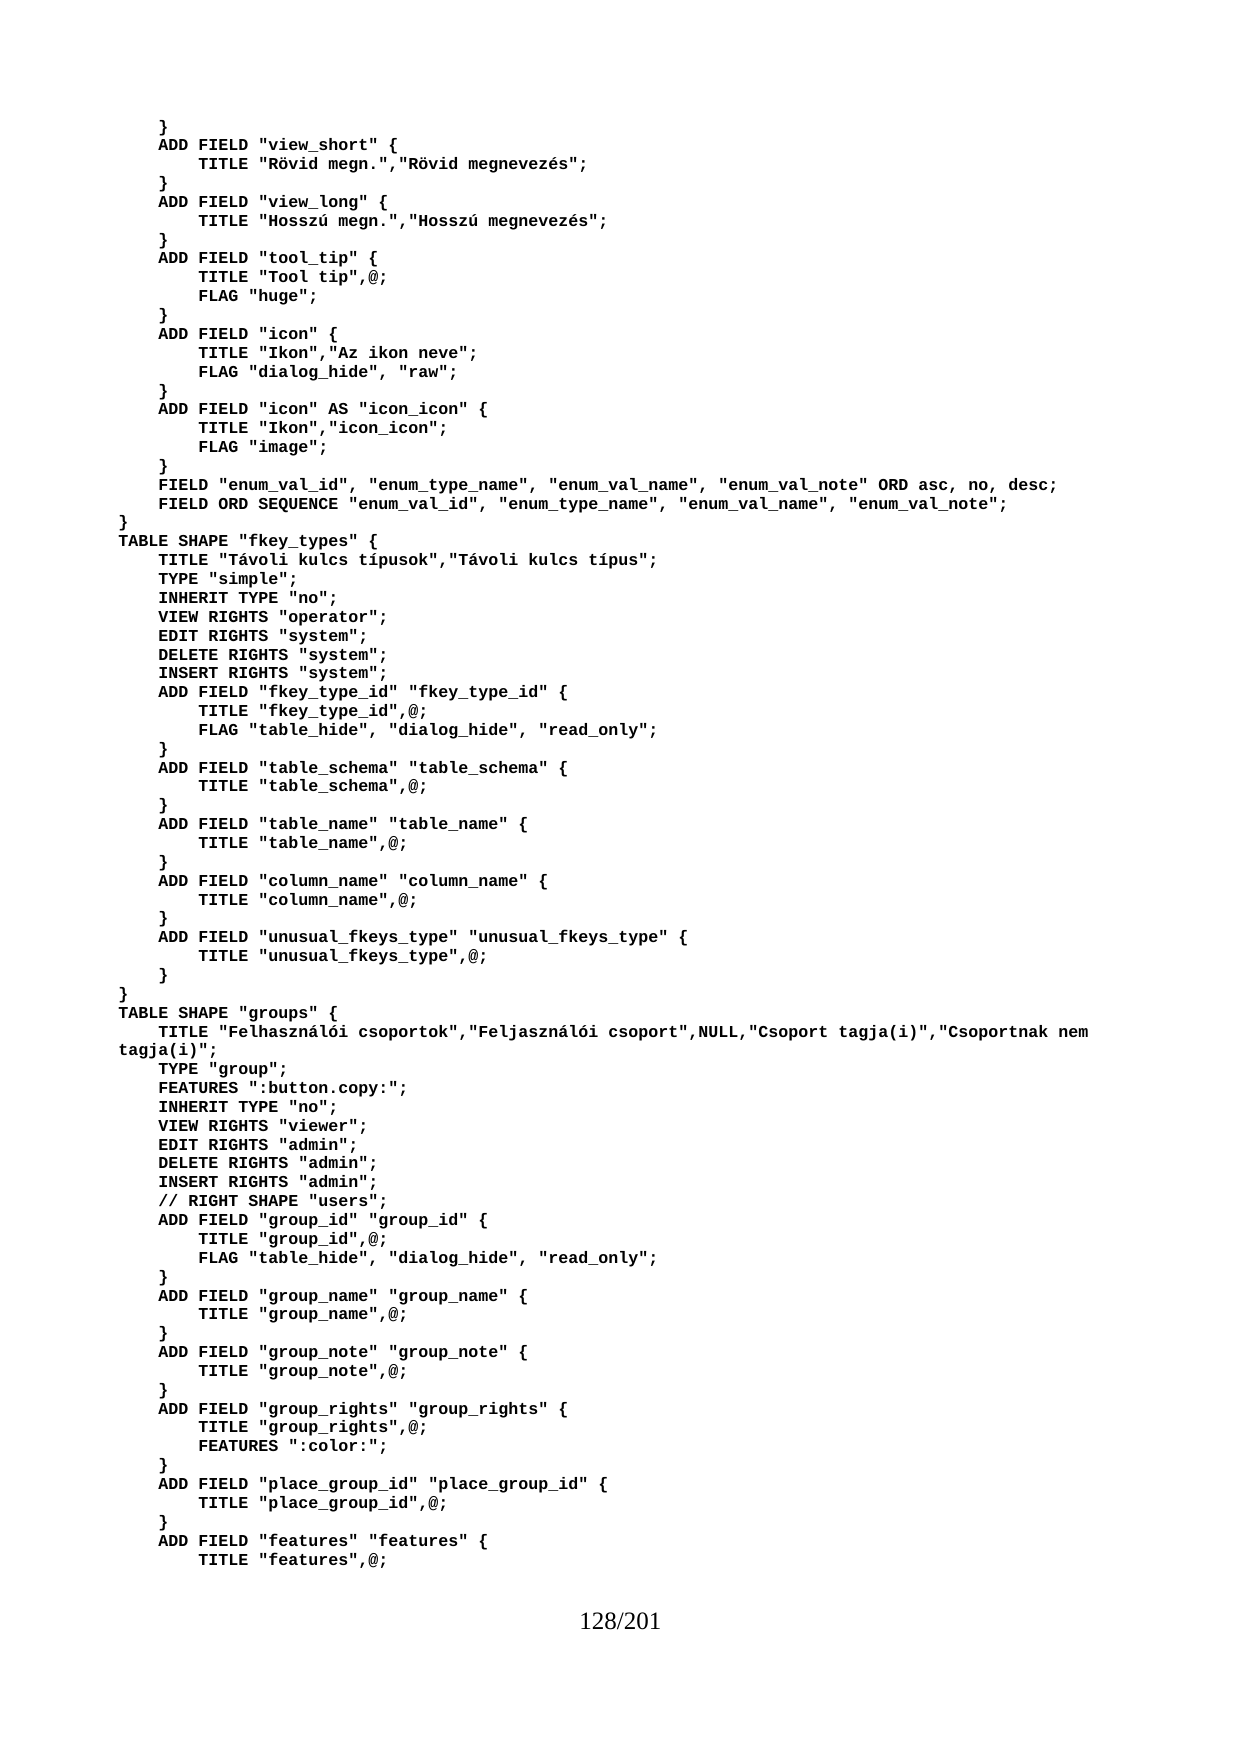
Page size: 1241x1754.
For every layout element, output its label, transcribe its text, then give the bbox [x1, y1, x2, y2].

text TITLE "Távoli kulcs típusok","Távoli kulcs típus"; [118, 552, 1122, 571]
text ADD FIELD "column_name" "column_name" { [118, 872, 1122, 891]
text TABLE SHAPE "groups" { [118, 1004, 1122, 1023]
text } [118, 118, 1122, 137]
text } [118, 910, 1122, 929]
text FEATURES ":color:"; [118, 1438, 1122, 1457]
text FLAG "image"; [118, 439, 1122, 457]
text } [118, 514, 1122, 533]
text } [118, 231, 1122, 250]
text TITLE "group_name",@; [118, 1306, 1122, 1325]
text TITLE "column_name",@; [118, 891, 1122, 910]
text TITLE "group_note",@; [118, 1362, 1122, 1381]
text } [118, 1381, 1122, 1400]
text TITLE "Ikon","icon_icon"; [118, 420, 1122, 439]
text TYPE "group"; [118, 1061, 1122, 1080]
text INHERIT TYPE "no"; [118, 589, 1122, 608]
text ADD FIELD "view_long" { [118, 193, 1122, 212]
text DELETE RIGHTS "admin"; [118, 1155, 1122, 1174]
text ADD FIELD "place_group_id" "place_group_id" { [118, 1476, 1122, 1494]
text ADD FIELD "fkey_type_id" "fkey_type_id" { [118, 684, 1122, 703]
text } [118, 967, 1122, 985]
text TITLE "features",@; [118, 1551, 1122, 1570]
text VIEW RIGHTS "operator"; [118, 608, 1122, 627]
text TABLE SHAPE "fkey_types" { [118, 533, 1122, 552]
text TITLE "table_name",@; [118, 834, 1122, 853]
text TYPE "simple"; [118, 571, 1122, 589]
text } [118, 382, 1122, 401]
text TITLE "fkey_type_id",@; [118, 703, 1122, 721]
text } [118, 853, 1122, 872]
text FIELD ORD SEQUENCE "enum_val_id", "enum_type_name", "enum_val_name", "enum_val_note"; [118, 495, 1122, 514]
text INSERT RIGHTS "admin"; [118, 1174, 1122, 1193]
text TITLE "Rövid megn.","Rövid megnevezés"; [118, 156, 1122, 175]
text } [118, 1513, 1122, 1532]
text TITLE "place_group_id",@; [118, 1494, 1122, 1513]
text TITLE "group_rights",@; [118, 1419, 1122, 1438]
text TITLE "group_id",@; [118, 1231, 1122, 1249]
text } [118, 740, 1122, 759]
text FIELD "enum_val_id", "enum_type_name", "enum_val_name", "enum_val_note" ORD asc, no, desc; [118, 476, 1122, 495]
text TITLE "Tool tip",@; [118, 269, 1122, 288]
text INHERIT TYPE "no"; [118, 1098, 1122, 1117]
text ADD FIELD "view_short" { [118, 137, 1122, 156]
text TITLE "table_schema",@; [118, 778, 1122, 797]
text } [118, 985, 1122, 1004]
text ADD FIELD "tool_tip" { [118, 250, 1122, 269]
text } [118, 307, 1122, 326]
text } [118, 797, 1122, 816]
text TITLE "Felhasználói csoportok","Feljasználói csoport",NULL,"Csoport tagja(i)","Csoportnak nem tagja(i)"; [118, 1023, 1122, 1061]
text } [118, 175, 1122, 193]
text VIEW RIGHTS "viewer"; [118, 1117, 1122, 1136]
text ADD FIELD "group_id" "group_id" { [118, 1212, 1122, 1231]
text FLAG "dialog_hide", "raw"; [118, 363, 1122, 382]
text FLAG "table_hide", "dialog_hide", "read_only"; [118, 721, 1122, 740]
text TITLE "Hosszú megn.","Hosszú megnevezés"; [118, 212, 1122, 231]
text // RIGHT SHAPE "users"; [118, 1193, 1122, 1212]
text } [118, 1325, 1122, 1344]
text ADD FIELD "group_rights" "group_rights" { [118, 1400, 1122, 1419]
text ADD FIELD "icon" AS "icon_icon" { [118, 401, 1122, 420]
text ADD FIELD "group_note" "group_note" { [118, 1344, 1122, 1362]
text ADD FIELD "group_name" "group_name" { [118, 1287, 1122, 1306]
text ADD FIELD "unusual_fkeys_type" "unusual_fkeys_type" { [118, 929, 1122, 948]
text TITLE "Ikon","Az ikon neve"; [118, 344, 1122, 363]
text ADD FIELD "table_schema" "table_schema" { [118, 759, 1122, 778]
text } [118, 1268, 1122, 1287]
text TITLE "unusual_fkeys_type",@; [118, 948, 1122, 967]
text EDIT RIGHTS "system"; [118, 627, 1122, 646]
text ADD FIELD "features" "features" { [118, 1532, 1122, 1551]
text FLAG "huge"; [118, 288, 1122, 307]
text ADD FIELD "table_name" "table_name" { [118, 816, 1122, 834]
text ADD FIELD "icon" { [118, 326, 1122, 344]
text FLAG "table_hide", "dialog_hide", "read_only"; [118, 1249, 1122, 1268]
text INSERT RIGHTS "system"; [118, 665, 1122, 684]
text EDIT RIGHTS "admin"; [118, 1136, 1122, 1155]
text DELETE RIGHTS "system"; [118, 646, 1122, 665]
text FEATURES ":button.copy:"; [118, 1080, 1122, 1098]
text } [118, 1457, 1122, 1476]
text } [118, 457, 1122, 476]
